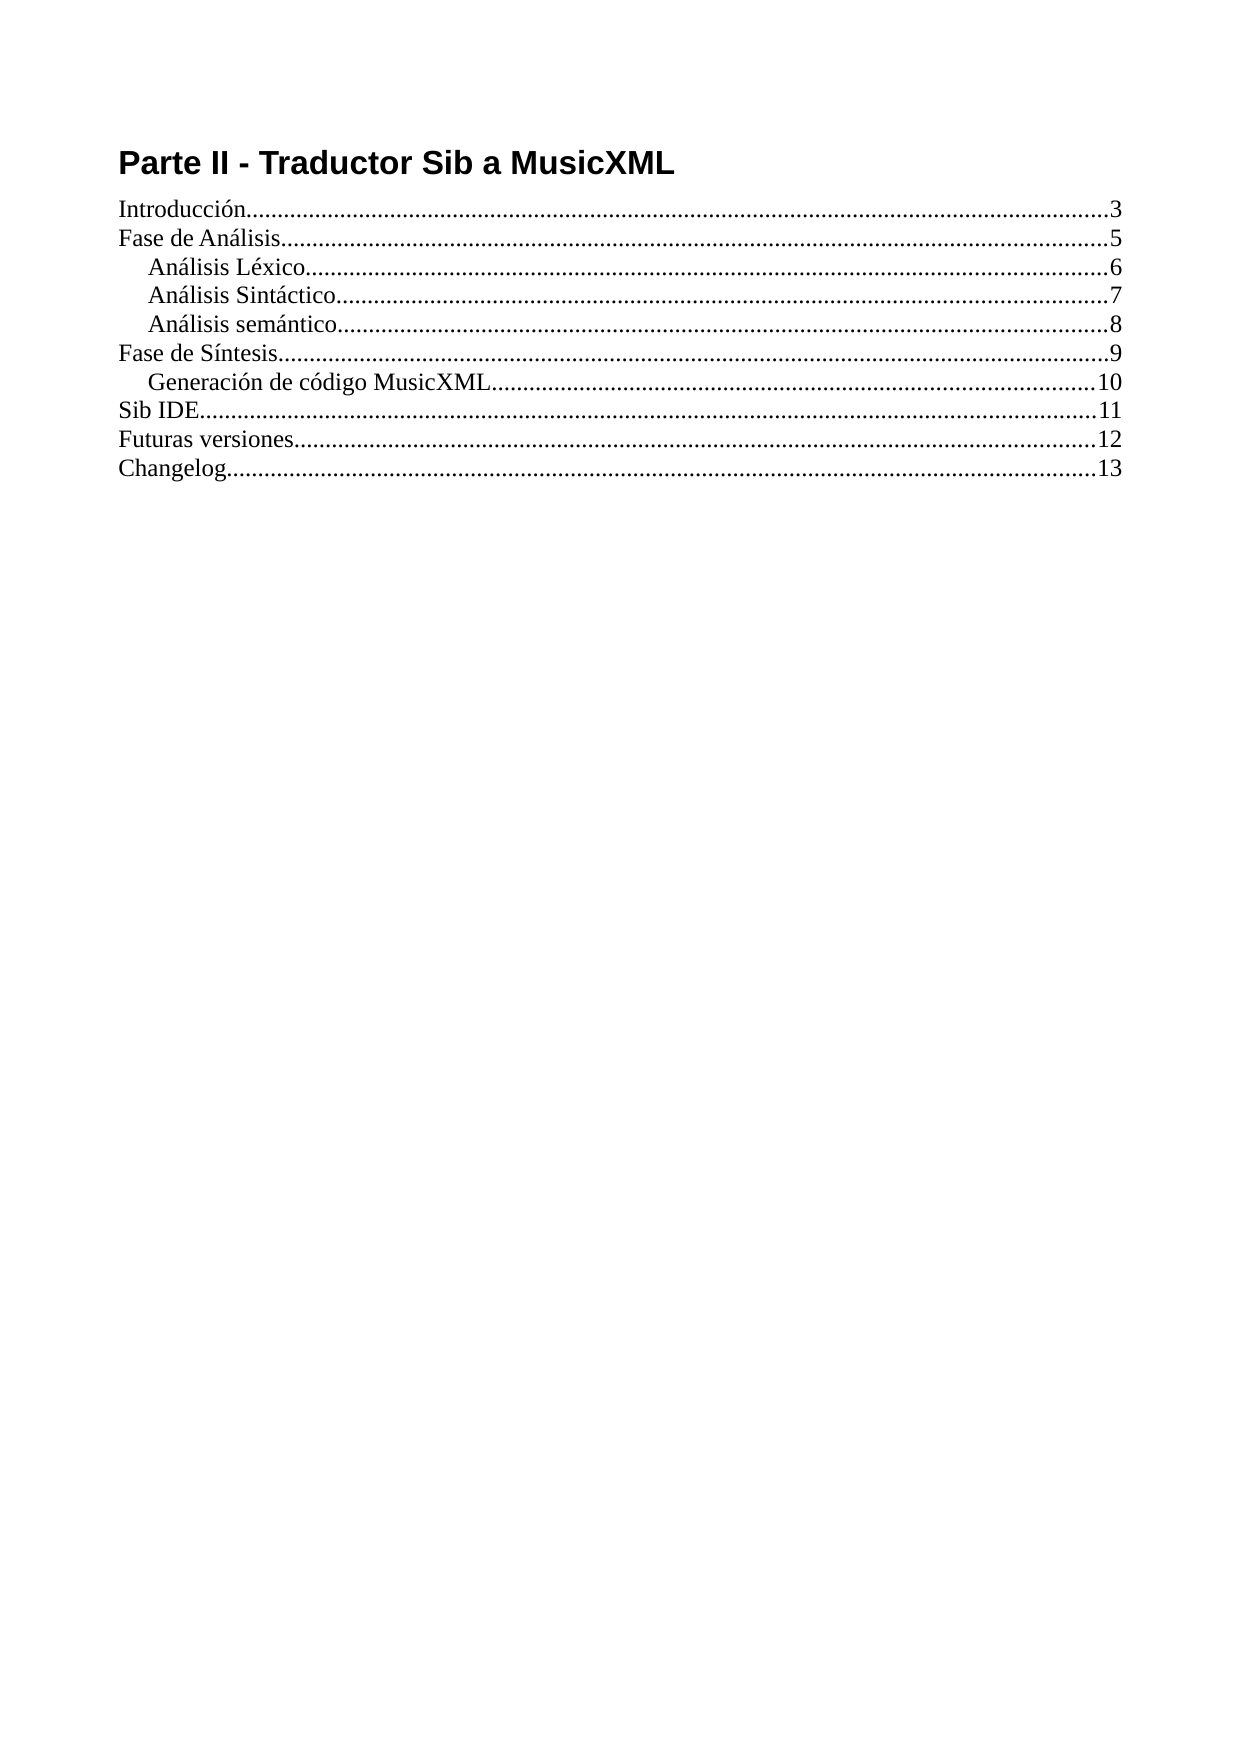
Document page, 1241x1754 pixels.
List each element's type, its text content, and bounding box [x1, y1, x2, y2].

text Análisis Sintáctico 7 [148, 280, 1122, 309]
text Generación de código MusicXML 10 [148, 367, 1122, 395]
text Introducción 3 [118, 194, 1122, 223]
text Fase de Síntesis 9 [118, 338, 1122, 367]
text Futuras versiones 12 [118, 424, 1122, 453]
text Análisis semántico 8 [148, 309, 1122, 338]
text Fase de Análisis 5 [118, 223, 1122, 252]
text Sib IDE 11 [118, 395, 1122, 424]
text Changelog 13 [118, 453, 1122, 482]
subtitle Parte II - Traductor Sib a MusicXML [118, 143, 1122, 182]
text Análisis Léxico 6 [148, 252, 1122, 280]
